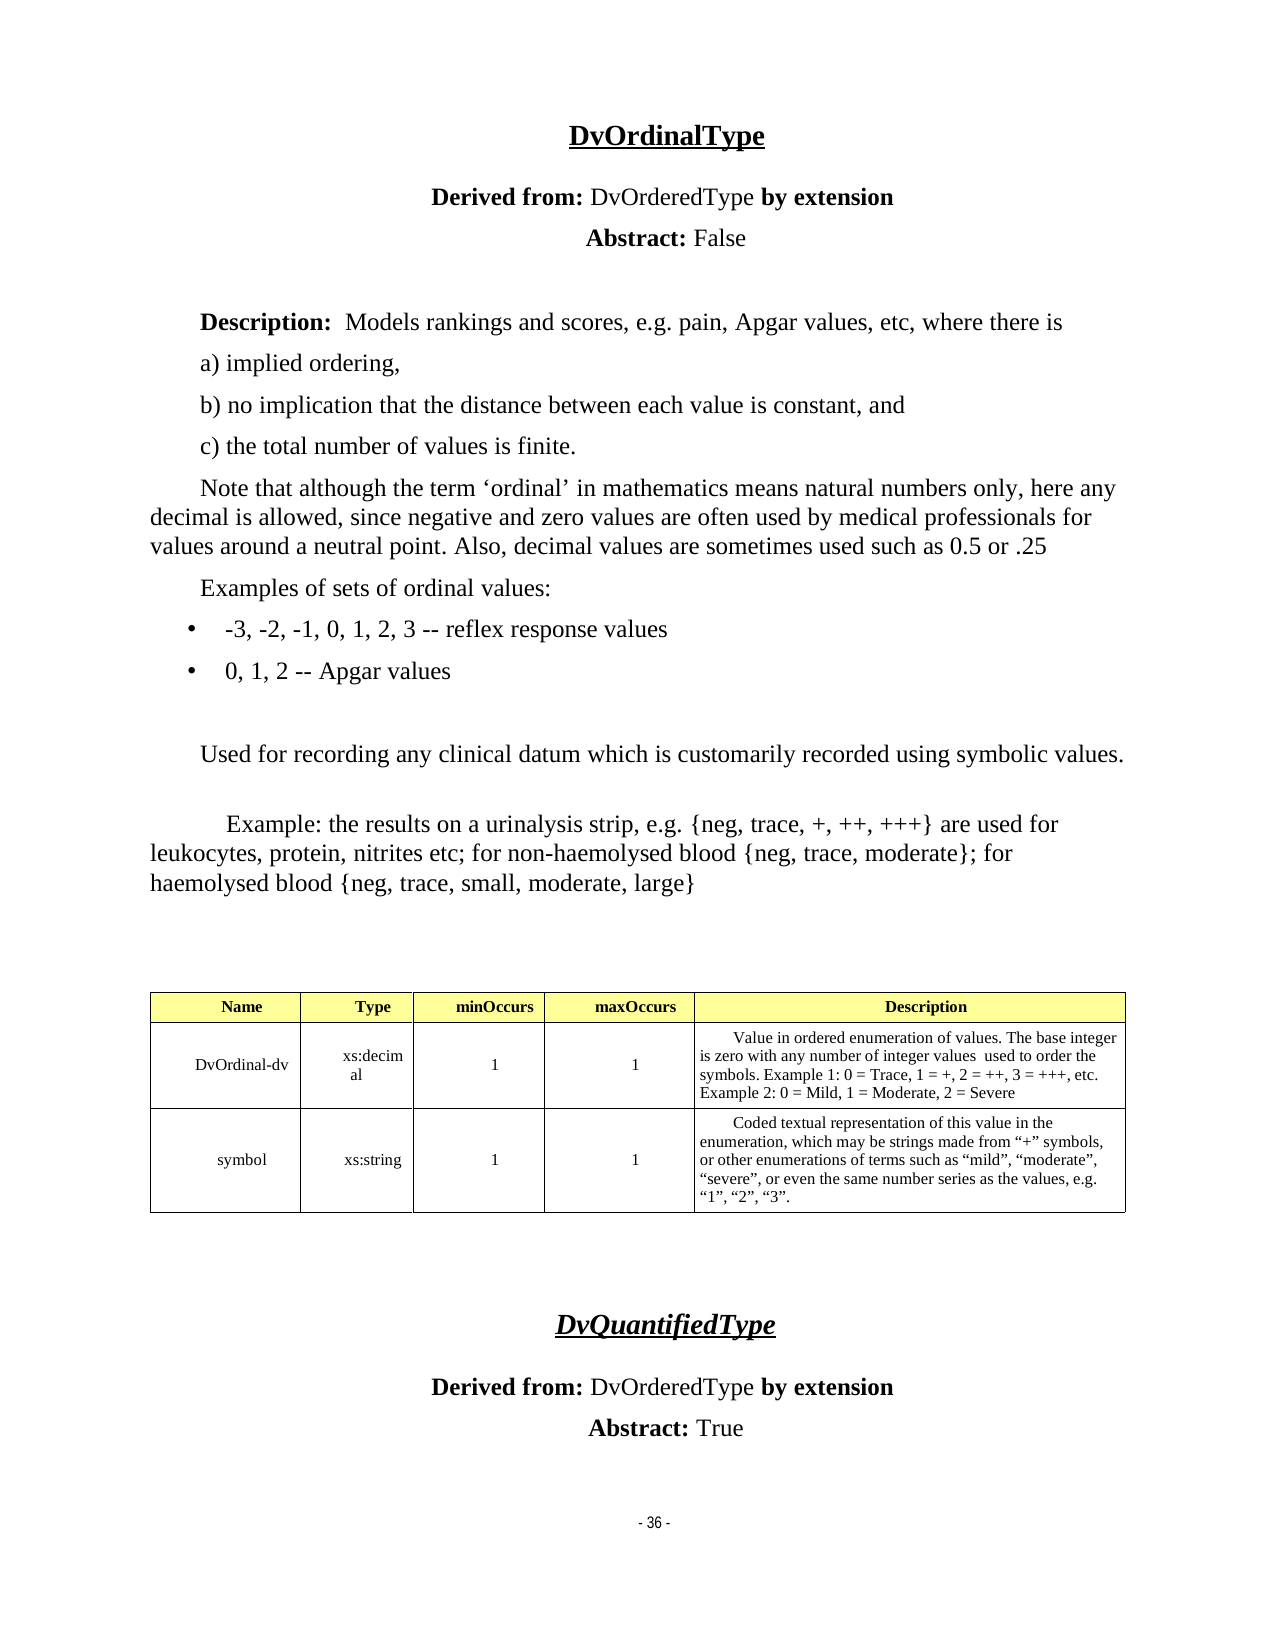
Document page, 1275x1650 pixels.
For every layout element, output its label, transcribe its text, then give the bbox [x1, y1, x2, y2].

text Derived from: DvOrderedType by extension [150, 182, 1125, 211]
table_cell DvOrdinal-dv [151, 1023, 300, 1108]
text Used for recording any clinical datum which is customarily recorded using symbolic values. [150, 739, 1125, 797]
text a) implied ordering, [150, 348, 1125, 377]
table_header maxOccurs [545, 993, 694, 1022]
table_header Description [695, 993, 1125, 1022]
text Abstract: False [150, 223, 1125, 252]
text Note that although the term ‘ordinal’ in mathematics means natural numbers only, here any decimal is allowed, since negative and zero values are often used by medical professionals for values around a neutral point. Also, decimal values are sometimes used such as 0.5 or .25 [150, 473, 1125, 560]
text DvQuantifiedType [150, 1308, 1125, 1341]
text Derived from: DvOrderedType by extension [150, 1371, 1125, 1400]
table_cell 1 [545, 1023, 694, 1108]
list 0, 1, 2 -- Apgar values [187, 656, 1125, 684]
table_header Name [151, 993, 300, 1022]
table_cell xs:decimal [301, 1023, 412, 1108]
text b) no implication that the distance between each value is constant, and [150, 389, 1125, 419]
table_cell 1 [545, 1109, 694, 1212]
table_cell Coded textual representation of this value in the enumeration, which may be strings made from “+” symbols, or other enumerations of terms such as “mild”, “moderate”, “severe”, or even the same number series as the values, e.g. “1”, “2”, “3”. [695, 1109, 1125, 1212]
table_cell 1 [414, 1023, 544, 1108]
text Examples of sets of ordinal values: [150, 572, 1125, 601]
table_header minOccurs [414, 993, 544, 1022]
list -3, -2, -1, 0, 1, 2, 3 -- reflex response values [187, 614, 1125, 643]
text c) the total number of values is finite. [150, 431, 1125, 460]
table_cell xs:string [301, 1109, 412, 1212]
text Abstract: True [150, 1413, 1125, 1442]
table_cell Value in ordered enumeration of values. The base integer is zero with any number of integer values used to order the symbols. Example 1: 0 = Trace, 1 = +, 2 = ++, 3 = +++, etc. Example 2: 0 = Mild, 1 = Moderate, 2 = Severe [695, 1023, 1125, 1108]
text Description: Models rankings and scores, e.g. pain, Apgar values, etc, where there is [150, 306, 1125, 336]
table_cell 1 [414, 1109, 544, 1212]
text DvOrdinalType [150, 118, 1125, 152]
table_header Type [301, 993, 412, 1022]
text Example: the results on a urinalysis strip, e.g. {neg, trace, +, ++, +++} are used for leukocytes, protein, nitrites etc; for non-haemolysed blood {neg, trace, moderate}; for haemolysed blood {neg, trace, small, moderate, large} [150, 809, 1125, 896]
table_cell symbol [151, 1109, 300, 1212]
